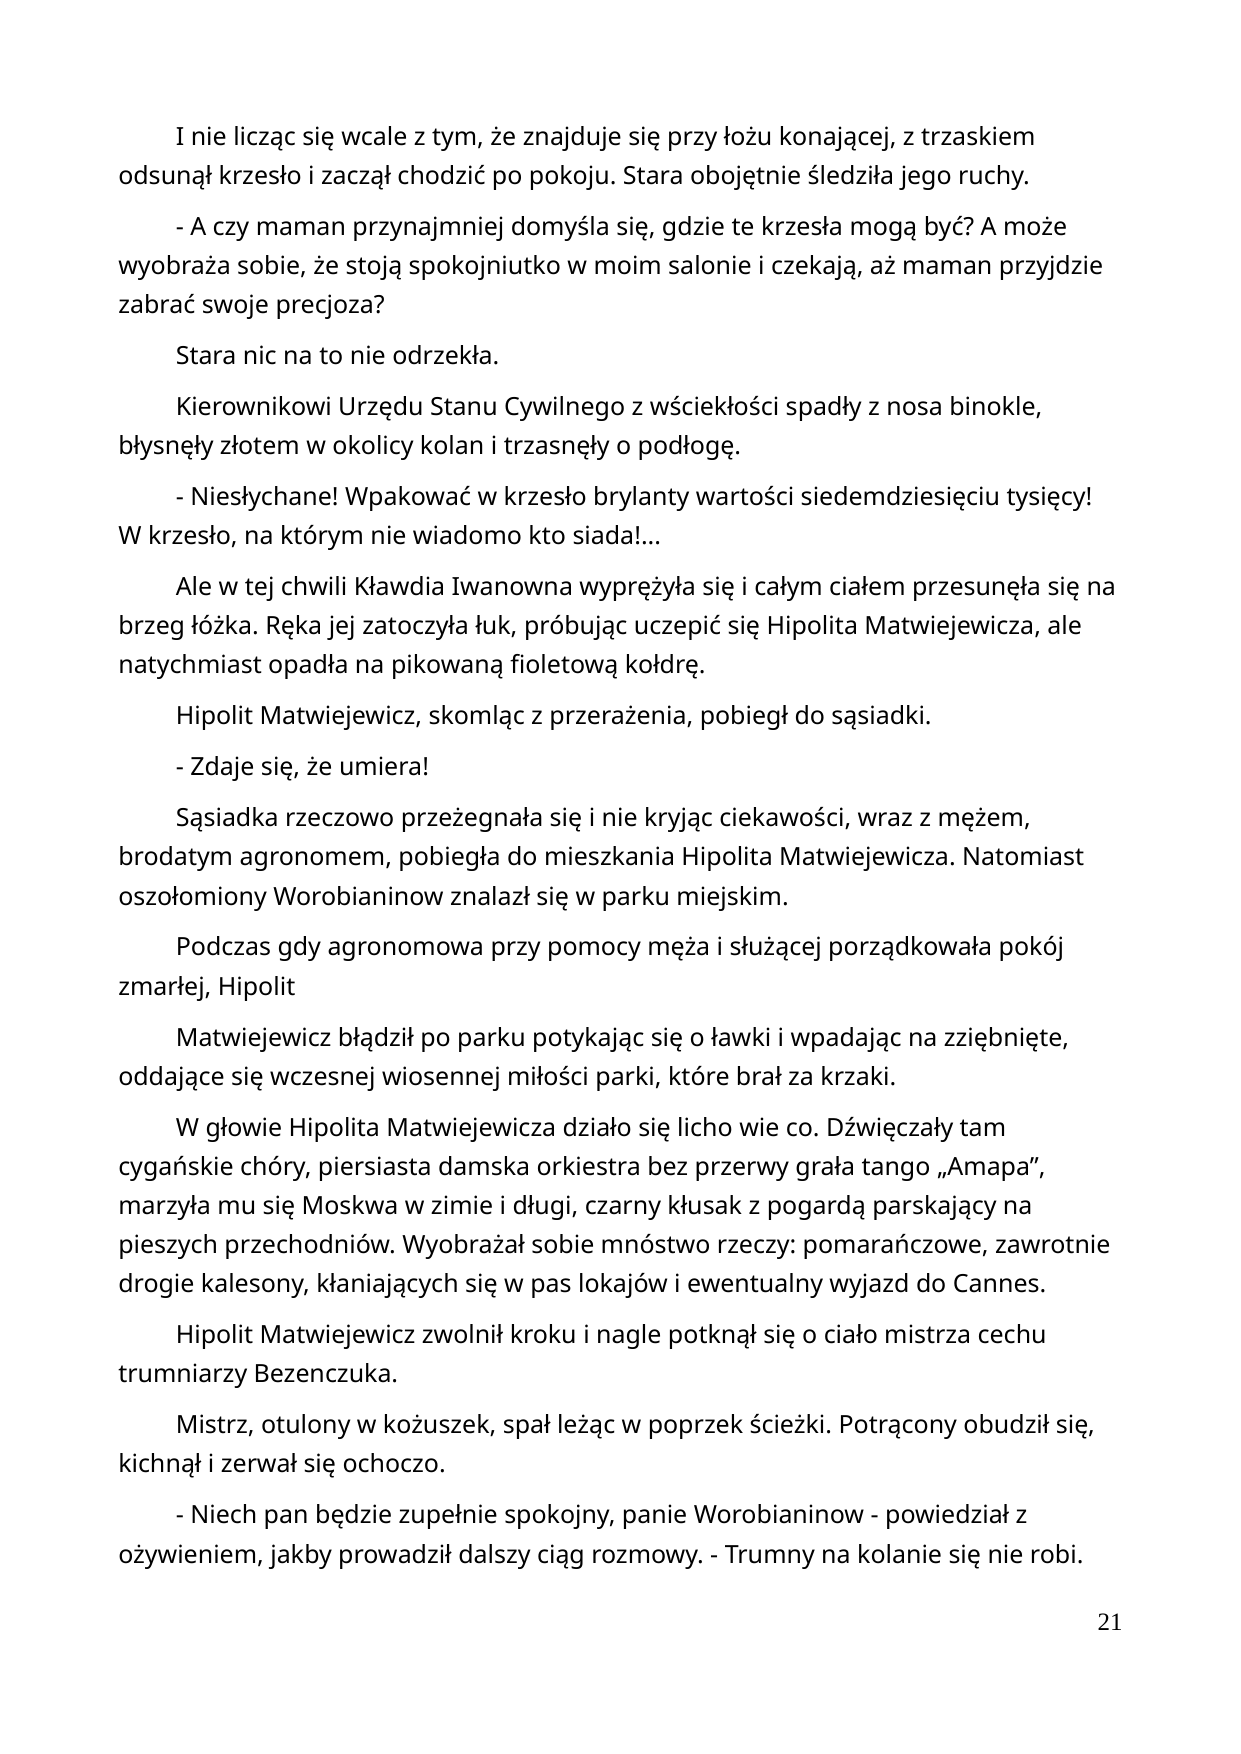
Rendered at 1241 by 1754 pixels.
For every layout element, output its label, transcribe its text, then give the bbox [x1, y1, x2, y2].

text Stara nic na to nie odrzekła. [118, 337, 1122, 372]
text Podczas gdy agronomowa przy pomocy męża i służącej porządkowała pokój zmarłej, Hipolit [118, 929, 1122, 1002]
text Hipolit Matwiejewicz, skomląc z przerażenia, pobiegł do sąsiadki. [118, 698, 1122, 732]
text Matwiejewicz błądził po parku potykając się o ławki i wpadając na zziębnięte, oddające się wczesnej wiosennej miłości parki, które brał za krzaki. [118, 1019, 1122, 1092]
text - Niech pan będzie zupełnie spokojny, panie Worobianinow - powiedział z ożywieniem, jakby prowadził dalszy ciąg rozmowy. - Trumny na kolanie się nie robi. [118, 1497, 1122, 1570]
text Kierownikowi Urzędu Stanu Cywilnego z wściekłości spadły z nosa binokle, błysnęły złotem w okolicy kolan i trzasnęły o podłogę. [118, 388, 1122, 462]
text - Niesłychane! Wpakować w krzesło brylanty wartości siedemdziesięciu tysięcy! W krzesło, na którym nie wiadomo kto siada!... [118, 478, 1122, 552]
text Ale w tej chwili Kławdia Iwanowna wyprężyła się i całym ciałem przesunęła się na brzeg łóżka. Ręka jej zatoczyła łuk, próbując uczepić się Hipolita Matwiejewicza, ale natychmiast opadła na pikowaną fioletową kołdrę. [118, 569, 1122, 681]
text Hipolit Matwiejewicz zwolnił kroku i nagle potknął się o ciało mistrza cechu trumniarzy Bezenczuka. [118, 1317, 1122, 1390]
text Mistrz, otulony w kożuszek, spał leżąc w poprzek ścieżki. Potrącony obudził się, kichnął i zerwał się ochoczo. [118, 1407, 1122, 1480]
text I nie licząc się wcale z tym, że znajduje się przy łożu konającej, z trzaskiem odsunął krzesło i zaczął chodzić po pokoju. Stara obojętnie śledziła jego ruchy. [118, 118, 1122, 191]
text W głowie Hipolita Matwiejewicza działo się licho wie co. Dźwięczały tam cygańskie chóry, piersiasta damska orkiestra bez przerwy grała tango „Amapa”, marzyła mu się Moskwa w zimie i długi, czarny kłusak z pogardą parskający na pieszych przechodniów. Wyobrażał sobie mnóstwo rzeczy: pomarańczowe, zawrotnie drogie kalesony, kłaniających się w pas lokajów i ewentualny wyjazd do Cannes. [118, 1109, 1122, 1300]
text - A czy maman przynajmniej domyśla się, gdzie te krzesła mogą być? A może wyobraża sobie, że stoją spokojniutko w moim salonie i czekają, aż maman przyjdzie zabrać swoje precjoza? [118, 208, 1122, 321]
text - Zdaje się, że umiera! [118, 749, 1122, 783]
text Sąsiadka rzeczowo przeżegnała się i nie kryjąc ciekawości, wraz z mężem, brodatym agronomem, pobiegła do mieszkania Hipolita Matwiejewicza. Natomiast oszołomiony Worobianinow znalazł się w parku miejskim. [118, 800, 1122, 912]
